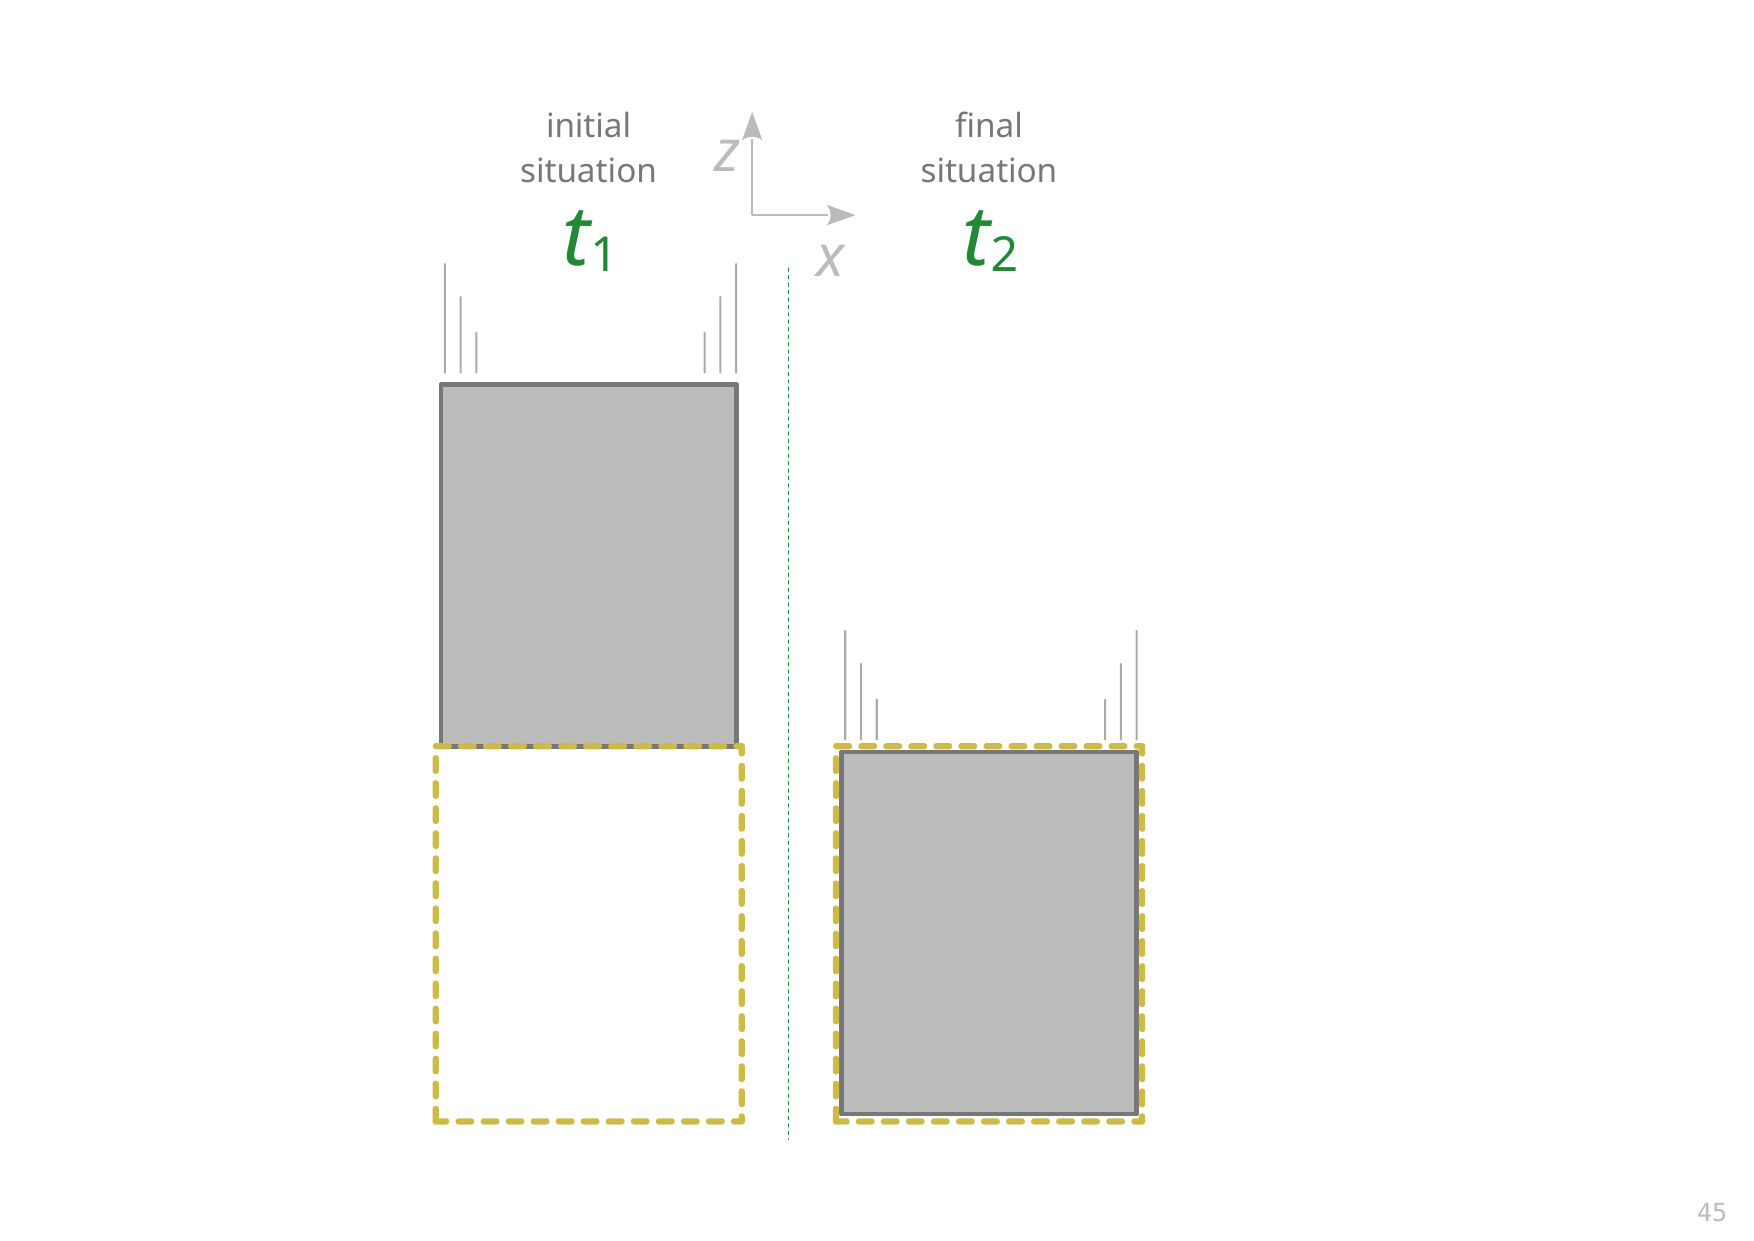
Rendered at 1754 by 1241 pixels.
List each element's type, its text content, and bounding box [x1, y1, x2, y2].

text_box [833, 743, 853, 750]
text_box [832, 905, 840, 925]
text_box [605, 1118, 625, 1125]
text_box [432, 980, 439, 1000]
text_box [1081, 1118, 1101, 1125]
text_box z [699, 102, 755, 176]
text_box [832, 1055, 840, 1075]
text_box [832, 1105, 850, 1125]
text_box [1006, 1118, 1025, 1125]
text_box [1138, 812, 1146, 832]
text_box [738, 913, 745, 932]
text_box [432, 880, 439, 900]
text_box [832, 780, 840, 800]
text_box [432, 1030, 439, 1050]
text_box [883, 743, 903, 750]
text_box [432, 1105, 450, 1125]
text_box [432, 805, 439, 825]
text_box t1 [547, 176, 630, 267]
text_box [1138, 1013, 1146, 1033]
text_box [738, 762, 745, 782]
text_box [955, 1118, 975, 1125]
text_box [832, 1080, 840, 1100]
text_box [855, 1118, 875, 1125]
text_box [738, 988, 745, 1008]
text_box [738, 812, 745, 832]
text_box [1138, 863, 1146, 882]
text_box [432, 384, 745, 757]
text_box [580, 1118, 600, 1125]
text_box [730, 1113, 745, 1125]
text_box [1138, 888, 1146, 907]
text_box [1138, 762, 1146, 782]
text_box [530, 1118, 550, 1125]
text_box [505, 1118, 525, 1125]
text_box [1108, 743, 1128, 750]
text_box [1133, 743, 1146, 757]
text_box [930, 1118, 950, 1125]
text_box [1138, 787, 1146, 807]
text_box [1033, 743, 1053, 750]
text_box [705, 1118, 725, 1125]
text_box [832, 1005, 840, 1025]
text_box [432, 755, 439, 774]
text_box [981, 1118, 1000, 1125]
text_box [832, 855, 840, 875]
text_box [983, 743, 1003, 750]
text_box [858, 743, 878, 750]
text_box [832, 880, 840, 900]
text_box [832, 1030, 840, 1050]
text_box [1083, 743, 1103, 750]
text_box [738, 1088, 745, 1108]
text_box [738, 862, 745, 882]
text_box final situation [909, 94, 1069, 176]
text_box [905, 1118, 925, 1125]
text_box initial situation [509, 94, 669, 176]
text_box [738, 963, 745, 982]
text_box [832, 805, 840, 825]
text_box [432, 955, 439, 975]
text_box [655, 1118, 675, 1125]
text_box [1138, 1088, 1146, 1108]
text_box [1138, 913, 1146, 932]
text_box [1138, 1063, 1146, 1083]
text_box [738, 1063, 745, 1083]
text_box [432, 1005, 439, 1025]
text_box [1138, 963, 1146, 983]
text_box [832, 930, 840, 950]
text_box [908, 743, 928, 750]
text_box [432, 830, 439, 850]
text_box [1138, 938, 1146, 957]
text_box [480, 1118, 500, 1125]
text_box [432, 780, 439, 800]
text_box [832, 830, 840, 850]
text_box [1056, 1118, 1075, 1125]
text_box [841, 752, 1137, 1115]
text_box [880, 1118, 900, 1125]
text_box [832, 755, 840, 775]
text_box [630, 1118, 650, 1125]
text_box [1031, 1118, 1050, 1125]
text_box [832, 955, 840, 975]
text_box [455, 1118, 475, 1125]
text_box [1131, 1113, 1146, 1125]
text_box [738, 888, 745, 907]
text_box t2 [948, 176, 1030, 267]
text_box [933, 743, 953, 750]
text_box [738, 938, 745, 957]
text_box [958, 743, 978, 750]
text_box [680, 1118, 700, 1125]
text_box [432, 1055, 439, 1075]
text_box [1008, 743, 1028, 750]
text_box [432, 855, 439, 875]
text_box [738, 787, 745, 807]
text_box [738, 1013, 745, 1033]
text_box [1058, 743, 1078, 750]
text_box [555, 1118, 575, 1125]
text_box [738, 837, 745, 857]
text_box [1106, 1118, 1126, 1125]
text_box [832, 980, 840, 1000]
text_box x [802, 206, 862, 281]
text_box [1138, 988, 1146, 1008]
text_box [1138, 1038, 1146, 1058]
text_box [432, 930, 439, 950]
text_box [738, 1038, 745, 1058]
text_box [1138, 837, 1146, 857]
text_box [432, 1080, 439, 1100]
text_box [432, 905, 439, 925]
